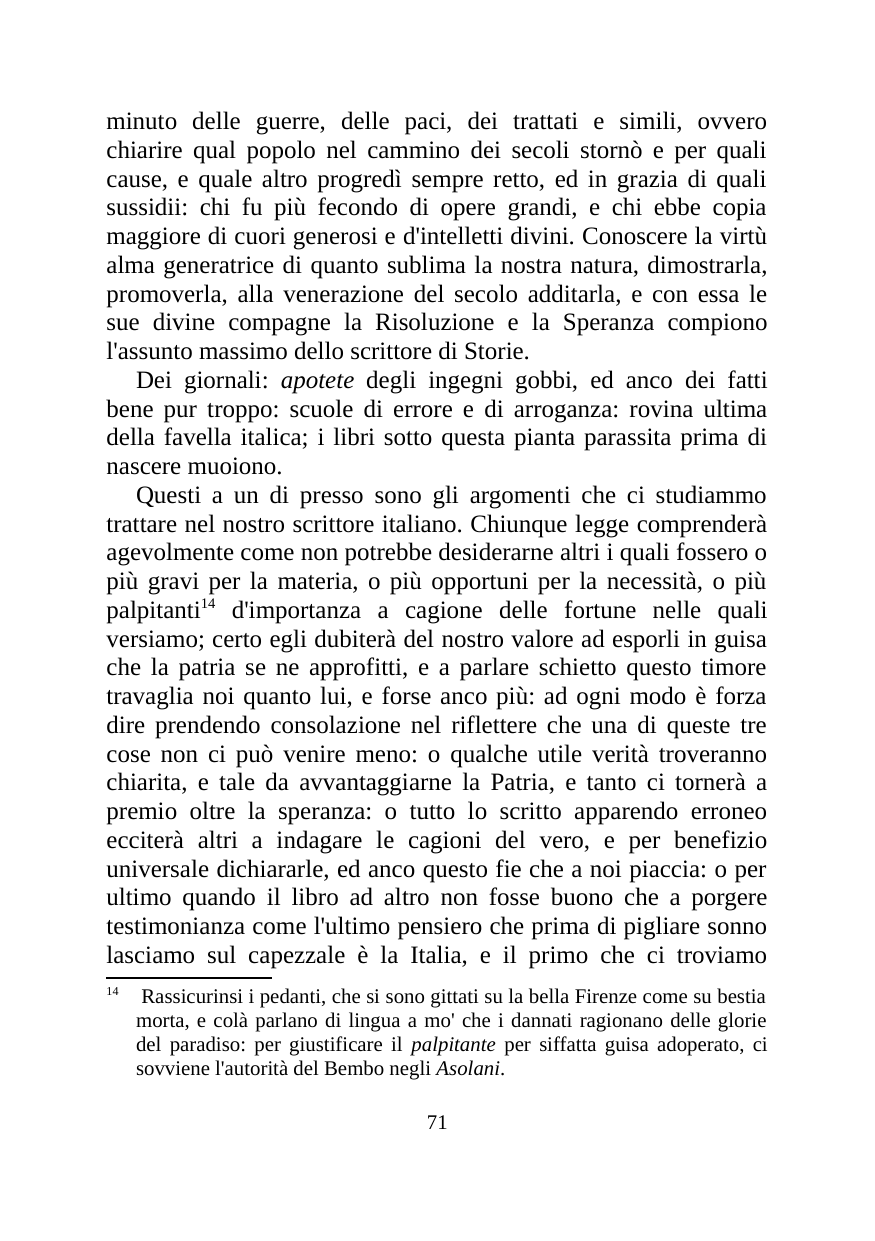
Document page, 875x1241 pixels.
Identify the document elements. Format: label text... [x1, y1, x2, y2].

text Questi a un di presso sono gli argomenti che ci studiammo trattare nel nostro scrittore italiano. Chiunque legge comprenderà agevolmente come non potrebbe desiderarne altri i quali fossero o più gravi per la materia, o più opportuni per la necessità, o più palpitanti d'importanza a cagione delle fortune nelle quali versiamo; certo egli dubiterà del nostro valore ad esporli in guisa che la patria se ne approfitti, e a parlare schietto questo timore travaglia noi quanto lui, e forse anco più: ad ogni modo è forza dire prendendo consolazione nel riflettere che una di queste tre cose non ci può venire meno: o qualche utile verità troveranno chiarita, e tale da avvantaggiarne la Patria, e tanto ci tornerà a premio oltre la speranza: o tutto lo scritto apparendo erroneo ecciterà altri a indagare le cagioni del vero, e per benefizio universale dichiararle, ed anco questo fie che a noi piaccia: o per ultimo quando il libro ad altro non fosse buono che a porgere testimonianza come l'ultimo pensiero che prima di pigliare sonno lasciamo sul capezzale è la Italia, e il primo che ci troviamo [106, 480, 768, 969]
text Rassicurinsi i pedanti, che si sono gittati su la bella Firenze come su bestia morta, e colà parlano di lingua a mo' che i dannati ragionano delle glorie del paradiso: per giustificare il palpitante per siffatta guisa adoperato, ci sovviene l'autorità del Bembo negli Asolani. [106, 984, 768, 1080]
text minuto delle guerre, delle paci, dei trattati e simili, ovvero chiarire qual popolo nel cammino dei secoli stornò e per quali cause, e quale altro progredì sempre retto, ed in grazia di quali sussidii: chi fu più fecondo di opere grandi, e chi ebbe copia maggiore di cuori generosi e d'intelletti divini. Conoscere la virtù alma generatrice di quanto sublima la nostra natura, dimostrarla, promoverla, alla venerazione del secolo additarla, e con essa le sue divine compagne la Risoluzione e la Speranza compiono l'assunto massimo dello scrittore di Storie. [106, 106, 768, 365]
text Dei giornali: apotete degli ingegni gobbi, ed anco dei fatti bene pur troppo: scuole di errore e di arroganza: rovina ultima della favella italica; i libri sotto questa pianta parassita prima di nascere muoiono. [106, 365, 768, 480]
